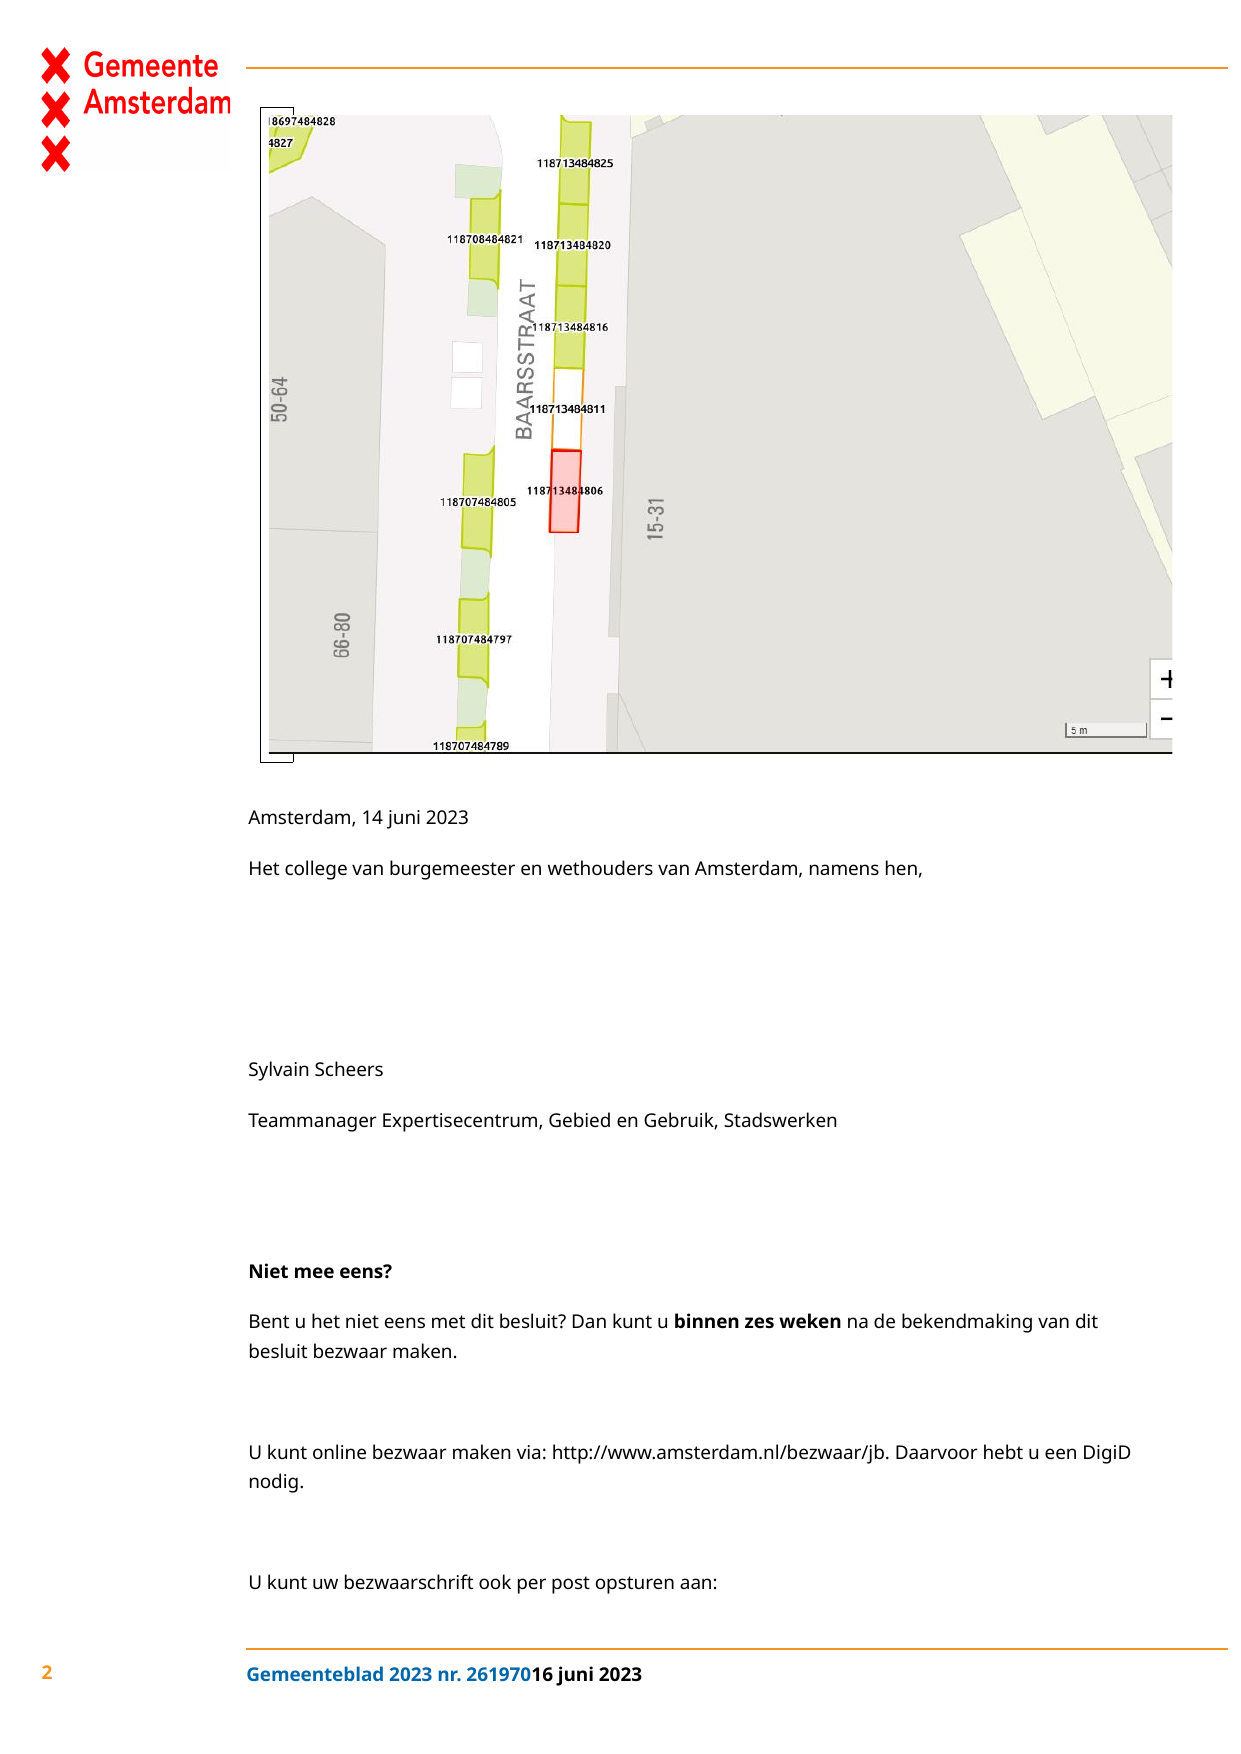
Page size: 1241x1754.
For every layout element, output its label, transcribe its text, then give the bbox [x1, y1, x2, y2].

text U kunt online bezwaar maken via: http://www.amsterdam.nl/bezwaar/jb. Daarvoor hebt u een DigiD nodig. [248, 1439, 1152, 1494]
text Bent u het niet eens met dit besluit? Dan kunt u binnen zes weken na de bekendmaking van dit besluit bezwaar maken. [248, 1308, 1152, 1364]
picture [41, 47, 231, 172]
text Het college van burgemeester en wethouders van Amsterdam, namens hen, [248, 855, 1152, 881]
text Teammanager Expertisecentrum, Gebied en Gebruik, Stadswerken [248, 1107, 1152, 1133]
text Niet mee eens? [248, 1258, 1152, 1284]
text Amsterdam, 14 juni 2023 [248, 804, 1152, 830]
text Sylvain Scheers [248, 1056, 1152, 1082]
picture [268, 115, 1173, 754]
text U kunt uw bezwaarschrift ook per post opsturen aan: [248, 1569, 1152, 1595]
